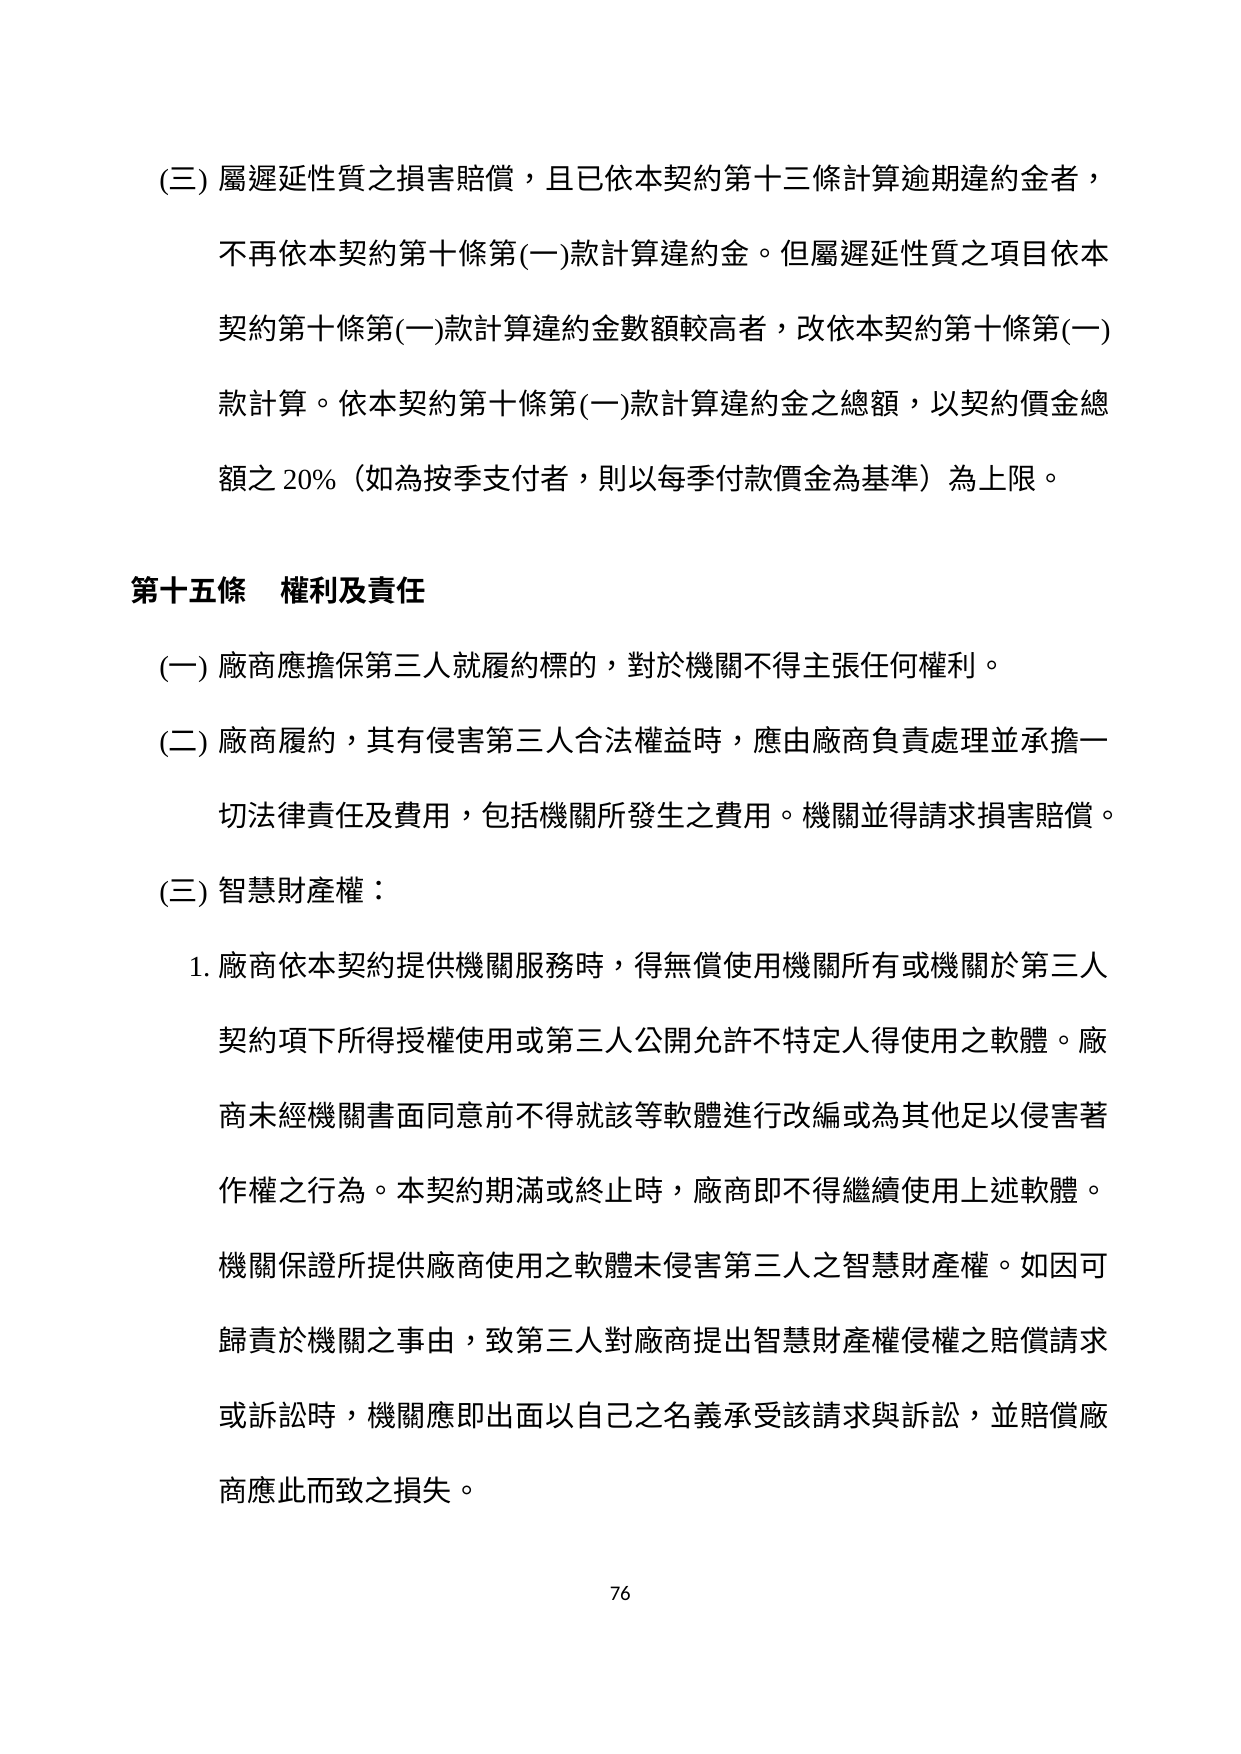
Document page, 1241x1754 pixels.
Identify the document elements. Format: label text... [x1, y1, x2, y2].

subtitle 權利及責任 [130, 552, 1110, 627]
subtitle 廠商應擔保第三人就履約標的，對於機關不得主張任何權利。 [159, 627, 1110, 702]
subtitle 智慧財產權： [159, 852, 1110, 927]
list 廠商依本契約提供機關服務時，得無償使用機關所有或機關於第三人契約項下所得授權使用或第三人公開允許不特定人得使用之軟體。廠商未經機關書面同意前不得就該等軟體進行改編或為其他足以侵害著作權之行為。本契約期滿或終止時，廠商即不得繼續使用上述軟體。機關保證所提供廠商使用之軟體未侵害第三人之智慧財產權。如因可歸責於機關之事由，致第三人對廠商提出智慧財產權侵權之賠償請求或訴訟時，機關應即出面以自己之名義承受該請求與訴訟，並賠償廠商應此而致之損失。 [188, 927, 1110, 1527]
subtitle 屬遲延性質之損害賠償，且已依本契約第十三條計算逾期違約金者，不再依本契約第十條第(一)款計算違約金。但屬遲延性質之項目依本契約第十條第(一)款計算違約金數額較高者，改依本契約第十條第(一)款計算。依本契約第十條第(一)款計算違約金之總額，以契約價金總額之20%（如為按季支付者，則以每季付款價金為基準）為上限。 [159, 139, 1110, 514]
subtitle 廠商履約，其有侵害第三人合法權益時，應由廠商負責處理並承擔一切法律責任及費用，包括機關所發生之費用。機關並得請求損害賠償。 [159, 702, 1110, 852]
